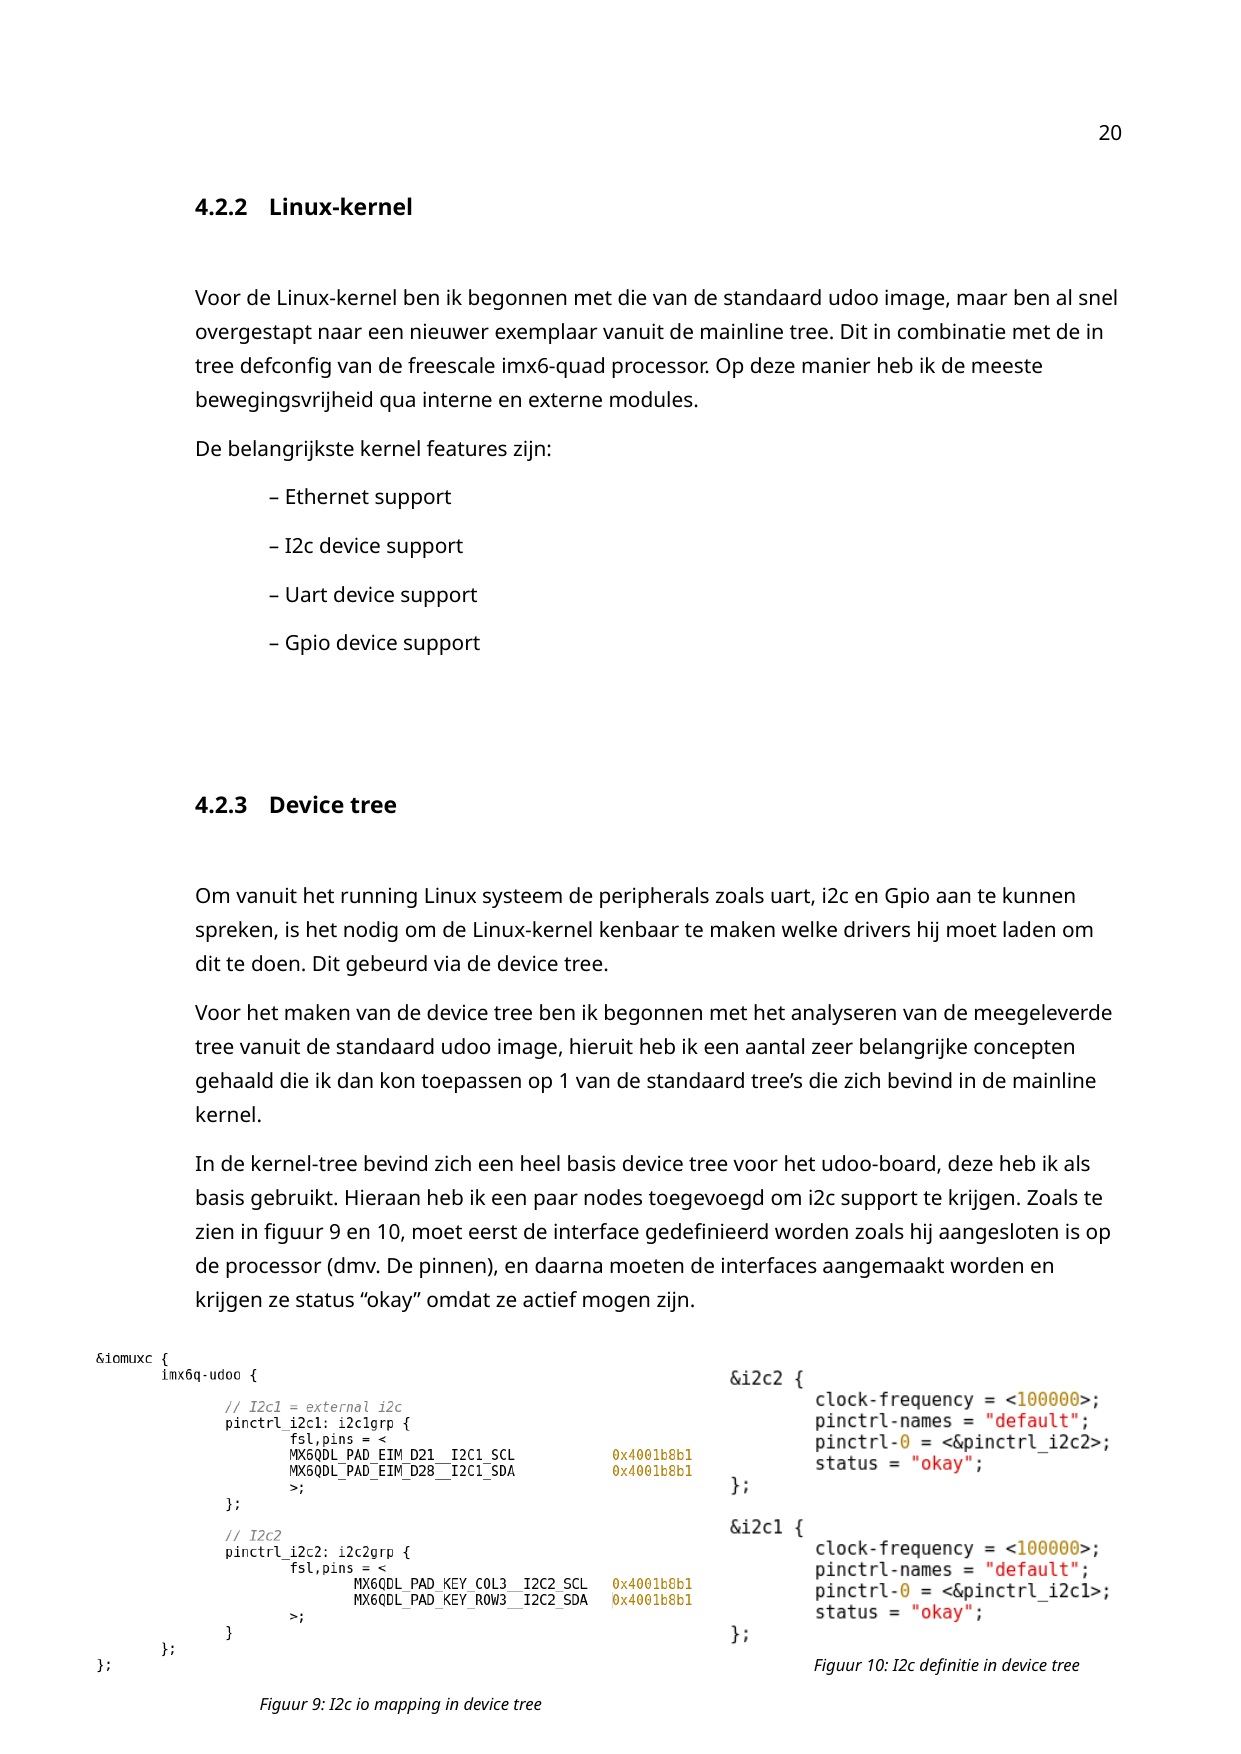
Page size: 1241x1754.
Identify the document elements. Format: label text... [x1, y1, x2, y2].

text Figuur 10: I2c definitie in device tree [730, 1654, 1166, 1676]
text – Ethernet support [195, 482, 1122, 511]
text – Uart device support [195, 580, 1122, 608]
text Voor het maken van de device tree ben ik begonnen met het analyseren van de meegeleverde tree vanuit de standaard udoo image, hieruit heb ik een aantal zeer belangrijke concepten gehaald die ik dan kon toepassen op 1 van de standaard tree’s die zich bevind in de mainline kernel. [195, 998, 1122, 1129]
text – Gpio device support [195, 628, 1122, 657]
text Om vanuit het running Linux systeem de peripherals zoals uart, i2c en Gpio aan te kunnen spreken, is het nodig om de Linux-kernel kenbaar te maken welke drivers hij moet laden om dit te doen. Dit gebeurd via de device tree. [195, 881, 1122, 978]
subtitle 4.2.3 Device tree [195, 789, 1122, 820]
text Voor de Linux-kernel ben ik begonnen met die van de standaard udoo image, maar ben al snel overgestapt naar een nieuwer exemplaar vanuit de mainline tree. Dit in combinatie met de in tree defconfig van de freescale imx6-quad processor. Op deze manier heb ik de meeste bewegingsvrijheid qua interne en externe modules. [195, 283, 1122, 414]
text – I2c device support [195, 531, 1122, 559]
text Figuur 9: I2c io mapping in device tree [95, 1685, 708, 1715]
text In de kernel-tree bevind zich een heel basis device tree voor het udoo-board, deze heb ik als basis gebruikt. Hieraan heb ik een paar nodes toegevoegd om i2c support te krijgen. Zoals te zien in figuur 9 en 10, moet eerst de interface gedefinieerd worden zoals hij aangesloten is op de processor (dmv. De pinnen), en daarna moeten de interfaces aangemaakt worden en krijgen ze status “okay” omdat ze actief mogen zijn. [195, 1149, 1122, 1314]
subtitle 4.2.2 Linux-kernel [195, 191, 1122, 222]
picture [94, 1346, 709, 1685]
picture [729, 1360, 1166, 1654]
text De belangrijkste kernel features zijn: [195, 434, 1122, 462]
